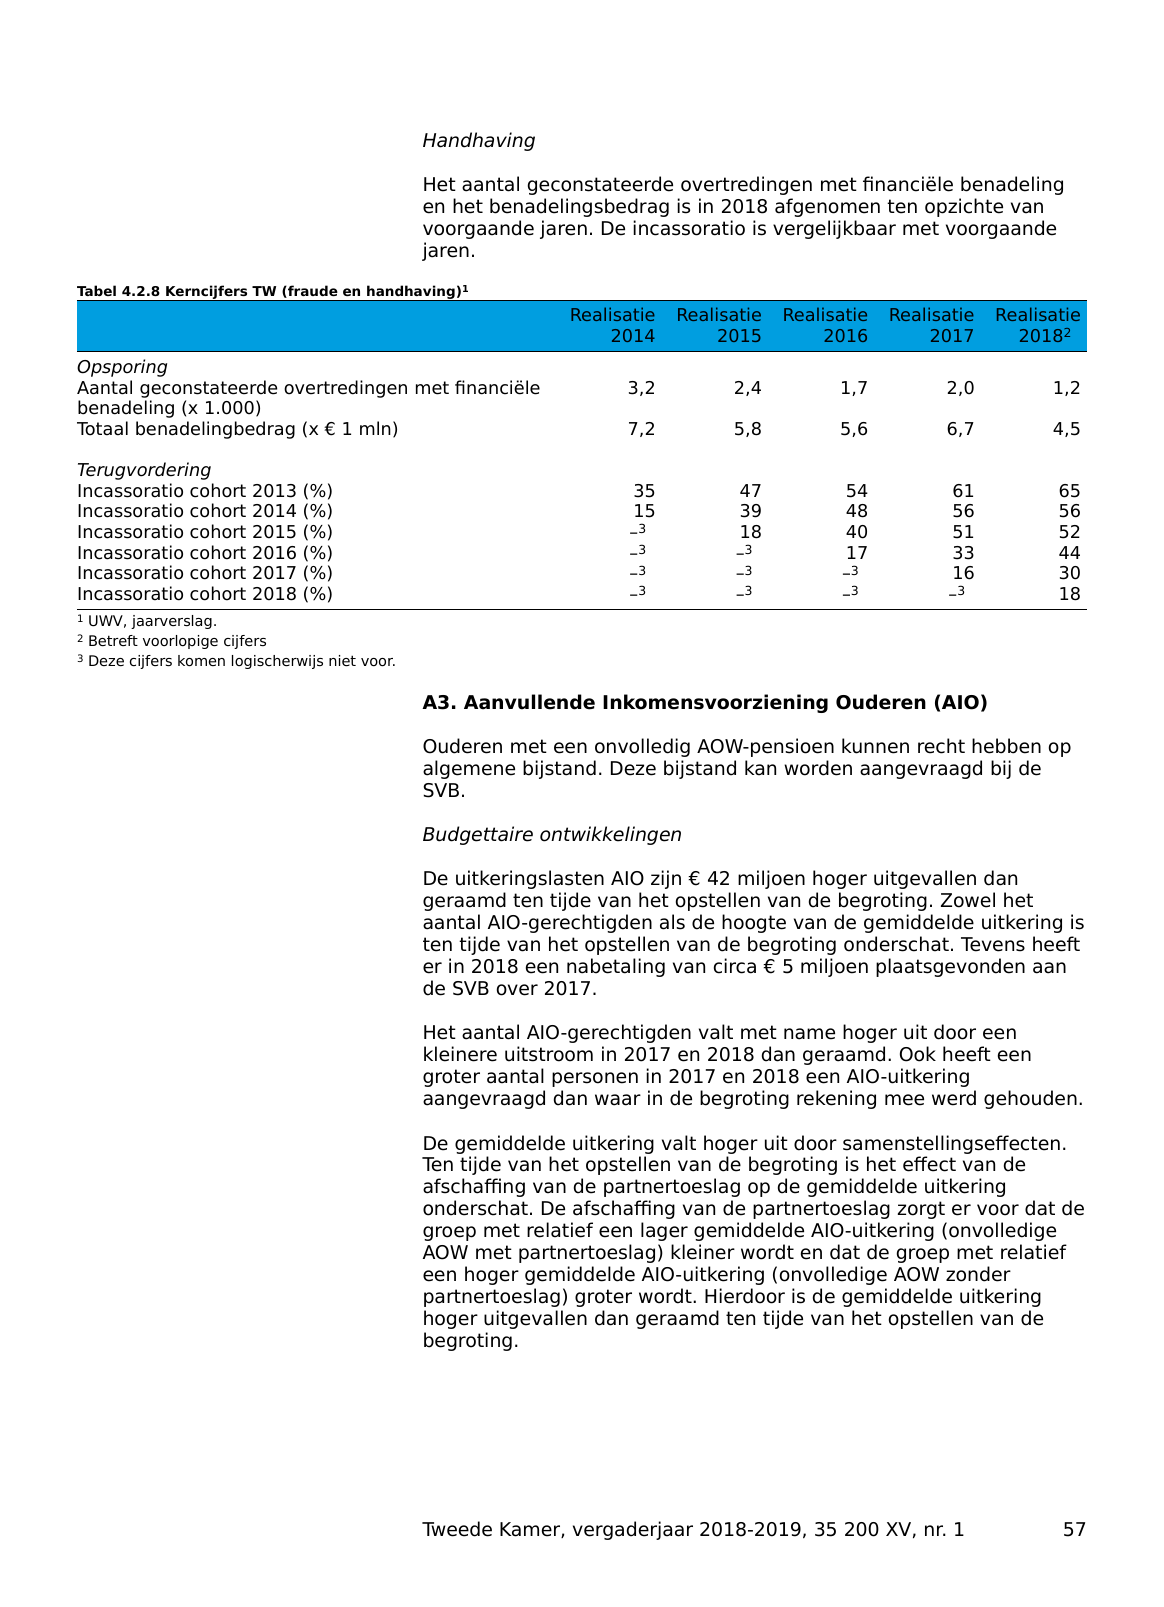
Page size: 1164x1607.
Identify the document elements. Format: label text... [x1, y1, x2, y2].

table_cell 54 [768, 481, 874, 501]
table_cell 7,2 [555, 419, 661, 439]
table_cell 47 [661, 481, 768, 501]
table_cell [77, 301, 555, 351]
text De uitkeringslasten AIO zijn € 42 miljoen hoger uitgevallen dan geraamd ten tijde van het opstellen van de begroting. Zowel het aantal AIO-gerechtigden als de hoogte van de gemiddelde uitkering is ten tijde van het opstellen van de begroting onderschat. Tevens heeft er in 2018 een nabetaling van circa € 5 miljoen plaatsgevonden aan de SVB over 2017. [422, 868, 1087, 1000]
table_cell Realisatie 2015 [661, 301, 768, 351]
table_cell Incassoratio cohort 2013 (%) [77, 481, 555, 501]
table_cell 56 [874, 501, 980, 522]
table_cell Realisatie 2016 [768, 301, 874, 351]
table_cell Opsporing [77, 352, 555, 378]
table_cell –3 [661, 584, 768, 609]
table_cell 65 [980, 481, 1087, 501]
subtitle Handhaving [422, 130, 1087, 152]
table_cell [768, 440, 874, 460]
table_cell 6,7 [874, 419, 980, 439]
table_cell 15 [555, 501, 661, 522]
table_cell 3,2 [555, 378, 661, 419]
table_cell –3 [555, 563, 661, 584]
table_cell 17 [768, 543, 874, 563]
table_cell Terugvordering [77, 460, 555, 481]
subtitle Budgettaire ontwikkelingen [422, 824, 1087, 846]
table_cell 48 [768, 501, 874, 522]
table_cell –3 [874, 584, 980, 609]
table_cell 56 [980, 501, 1087, 522]
table_cell –3 [768, 584, 874, 609]
table_cell 33 [874, 543, 980, 563]
table_cell 1,7 [768, 378, 874, 419]
table_cell Incassoratio cohort 2014 (%) [77, 501, 555, 522]
table_cell 16 [874, 563, 980, 584]
table_cell 4,5 [980, 419, 1087, 439]
table_cell 61 [874, 481, 980, 501]
table_cell [768, 352, 874, 378]
table_cell [661, 460, 768, 481]
table_cell 35 [555, 481, 661, 501]
table_cell 2,0 [874, 378, 980, 419]
table_cell [980, 460, 1087, 481]
table_cell Aantal geconstateerde overtredingen met financiële benadeling (x 1.000) [77, 378, 555, 419]
table_cell 51 [874, 522, 980, 543]
table_cell Incassoratio cohort 2017 (%) [77, 563, 555, 584]
table_cell [874, 440, 980, 460]
table_cell –3 [555, 522, 661, 543]
text Ouderen met een onvolledig AOW-pensioen kunnen recht hebben op algemene bijstand. Deze bijstand kan worden aangevraagd bij de SVB. [422, 736, 1087, 802]
text Het aantal geconstateerde overtredingen met financiële benadeling en het benadelingsbedrag is in 2018 afgenomen ten opzichte van voorgaande jaren. De incassoratio is vergelijkbaar met voorgaande jaren. [422, 174, 1087, 262]
table_cell –3 [661, 543, 768, 563]
table_cell 18 [980, 584, 1087, 609]
table_cell 5,8 [661, 419, 768, 439]
table_cell Incassoratio cohort 2018 (%) [77, 584, 555, 609]
table_cell [980, 440, 1087, 460]
table_cell Totaal benadelingbedrag (x € 1 mln) [77, 419, 555, 439]
table_cell 1 UWV, jaarverslag. 2 Betreft voorlopige cijfers 3 Deze cijfers komen logischerwijs niet voor. [77, 610, 1087, 669]
table_cell 1,2 [980, 378, 1087, 419]
table_cell [661, 440, 768, 460]
table_cell [661, 352, 768, 378]
table_cell –3 [555, 543, 661, 563]
table_cell 52 [980, 522, 1087, 543]
table_cell [555, 440, 661, 460]
table_cell [874, 460, 980, 481]
table_cell [874, 352, 980, 378]
table_cell –3 [768, 563, 874, 584]
table_cell 5,6 [768, 419, 874, 439]
table_cell [77, 440, 555, 460]
table_cell 44 [980, 543, 1087, 563]
table_cell [768, 460, 874, 481]
table_cell 30 [980, 563, 1087, 584]
table_cell 2,4 [661, 378, 768, 419]
table_cell [555, 352, 661, 378]
table_header Tabel 4.2.8 Kerncijfers TW (fraude en handhaving)1 [77, 284, 1087, 299]
table_cell –3 [555, 584, 661, 609]
text Het aantal AIO-gerechtigden valt met name hoger uit door een kleinere uitstroom in 2017 en 2018 dan geraamd. Ook heeft een groter aantal personen in 2017 en 2018 een AIO-uitkering aangevraagd dan waar in de begroting rekening mee werd gehouden. [422, 1022, 1087, 1110]
table_cell 40 [768, 522, 874, 543]
table_cell Realisatie 2017 [874, 301, 980, 351]
table_cell 39 [661, 501, 768, 522]
table_cell Incassoratio cohort 2016 (%) [77, 543, 555, 563]
table_cell –3 [661, 563, 768, 584]
table_cell Incassoratio cohort 2015 (%) [77, 522, 555, 543]
table_cell [555, 460, 661, 481]
text De gemiddelde uitkering valt hoger uit door samenstellingseffecten. Ten tijde van het opstellen van de begroting is het effect van de afschaffing van de partnertoeslag op de gemiddelde uitkering onderschat. De afschaffing van de partnertoeslag zorgt er voor dat de groep met relatief een lager gemiddelde AIO-uitkering (onvolledige AOW met partnertoeslag) kleiner wordt en dat de groep met relatief een hoger gemiddelde AIO-uitkering (onvolledige AOW zonder partnertoeslag) groter wordt. Hierdoor is de gemiddelde uitkering hoger uitgevallen dan geraamd ten tijde van het opstellen van de begroting. [422, 1132, 1087, 1352]
table_cell [980, 352, 1087, 378]
subtitle A3. Aanvullende Inkomensvoorziening Ouderen (AIO) [422, 692, 1087, 714]
table_cell Realisatie 20182 [980, 301, 1087, 351]
table_cell Realisatie 2014 [555, 301, 661, 351]
table_cell 18 [661, 522, 768, 543]
